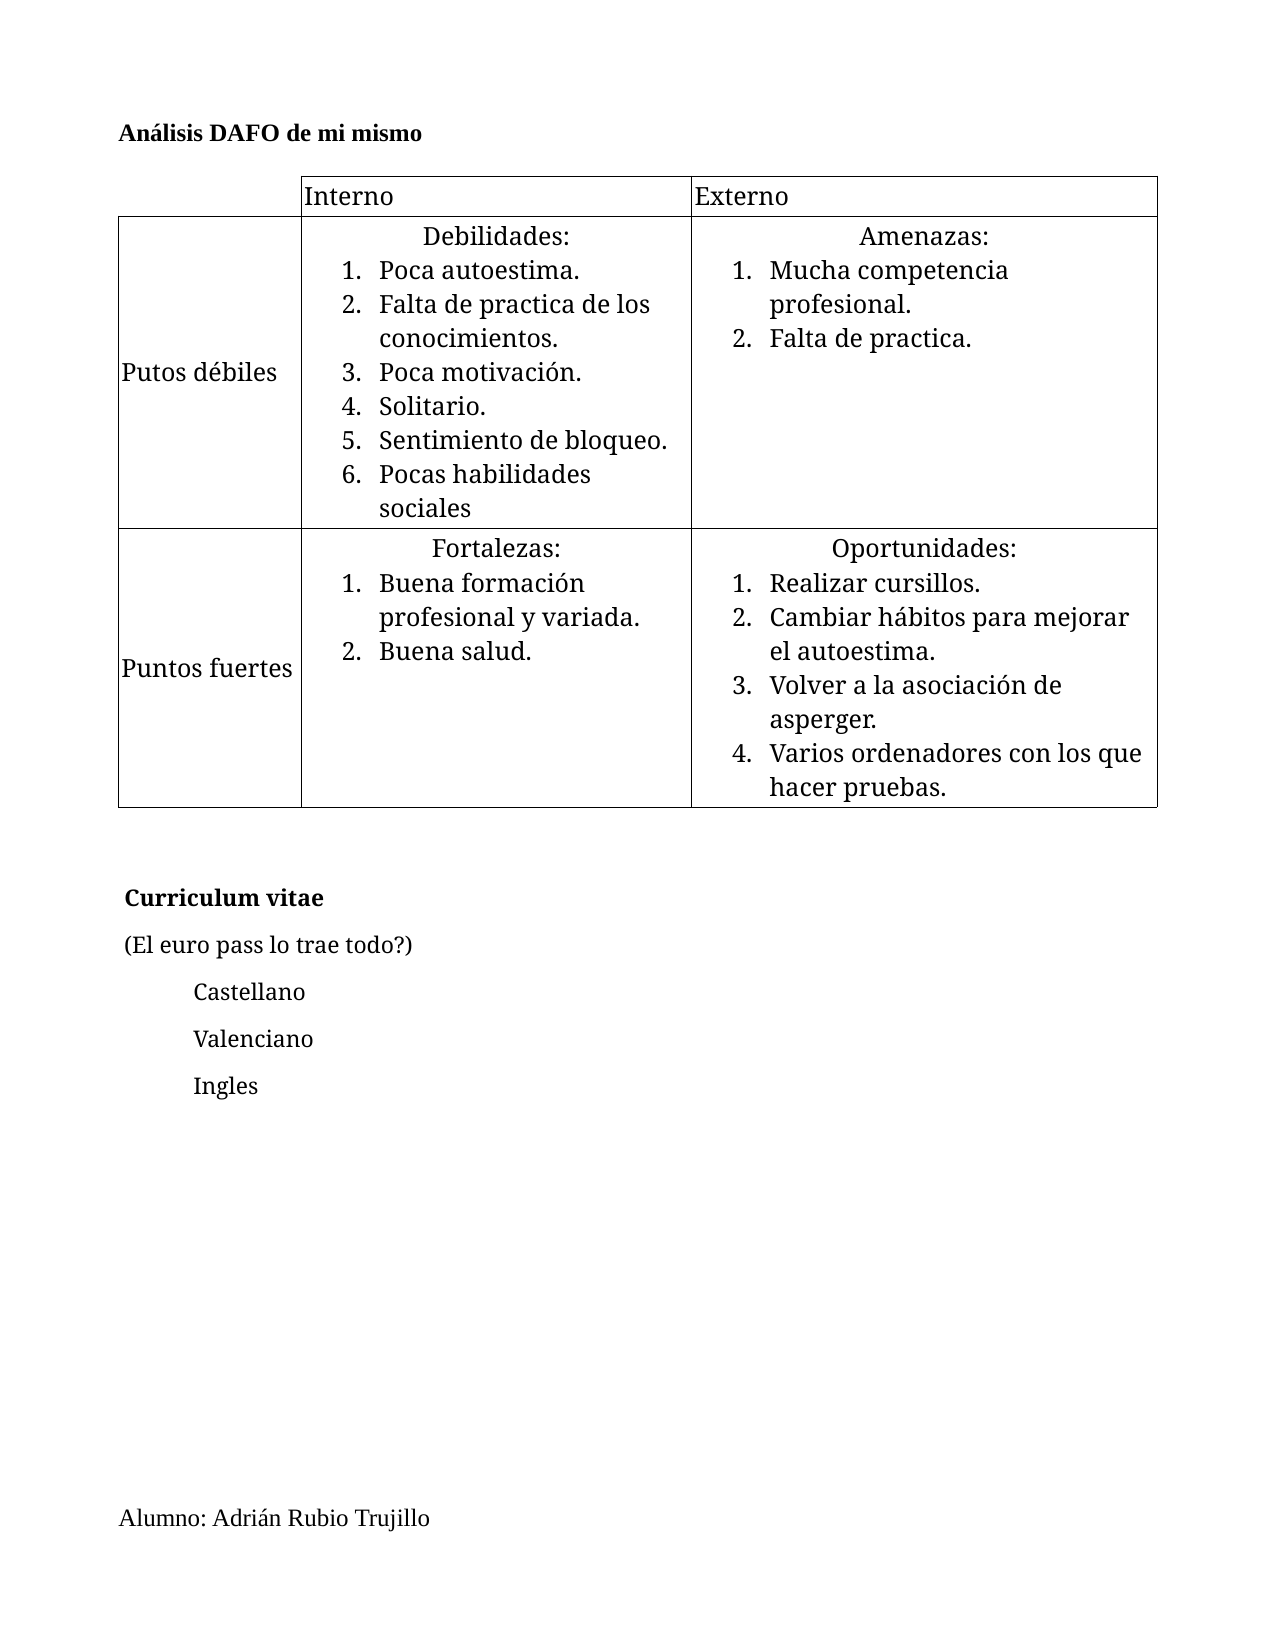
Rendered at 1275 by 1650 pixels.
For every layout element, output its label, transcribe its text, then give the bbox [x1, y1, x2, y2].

text Castellano [118, 976, 1157, 1007]
table_header Interno [302, 177, 691, 216]
table_cell Oportunidades: Realizar cursillos. Cambiar hábitos para mejorar el autoestima. Volver a la asociación de asperger. Varios ordenadores con los que hacer pruebas. [692, 529, 1157, 807]
text Análisis DAFO de mi mismo [118, 118, 1157, 147]
table_cell Putos débiles [119, 217, 301, 528]
table_cell Amenazas: Mucha competencia profesional. Falta de practica. [692, 217, 1157, 528]
table_header [118, 176, 301, 216]
table_header Externo [692, 177, 1157, 216]
text (El euro pass lo trae todo?) [118, 929, 1157, 960]
table_cell Fortalezas: Buena formación profesional y variada. Buena salud. [302, 529, 691, 807]
table_cell Puntos fuertes [119, 529, 301, 807]
text Ingles [118, 1070, 1157, 1101]
text Valenciano [118, 1023, 1157, 1054]
text Curriculum vitae [118, 882, 1157, 913]
table_cell Debilidades: Poca autoestima. Falta de practica de los conocimientos. Poca motivación. Solitario. Sentimiento de bloqueo. Pocas habilidades sociales [302, 217, 691, 528]
